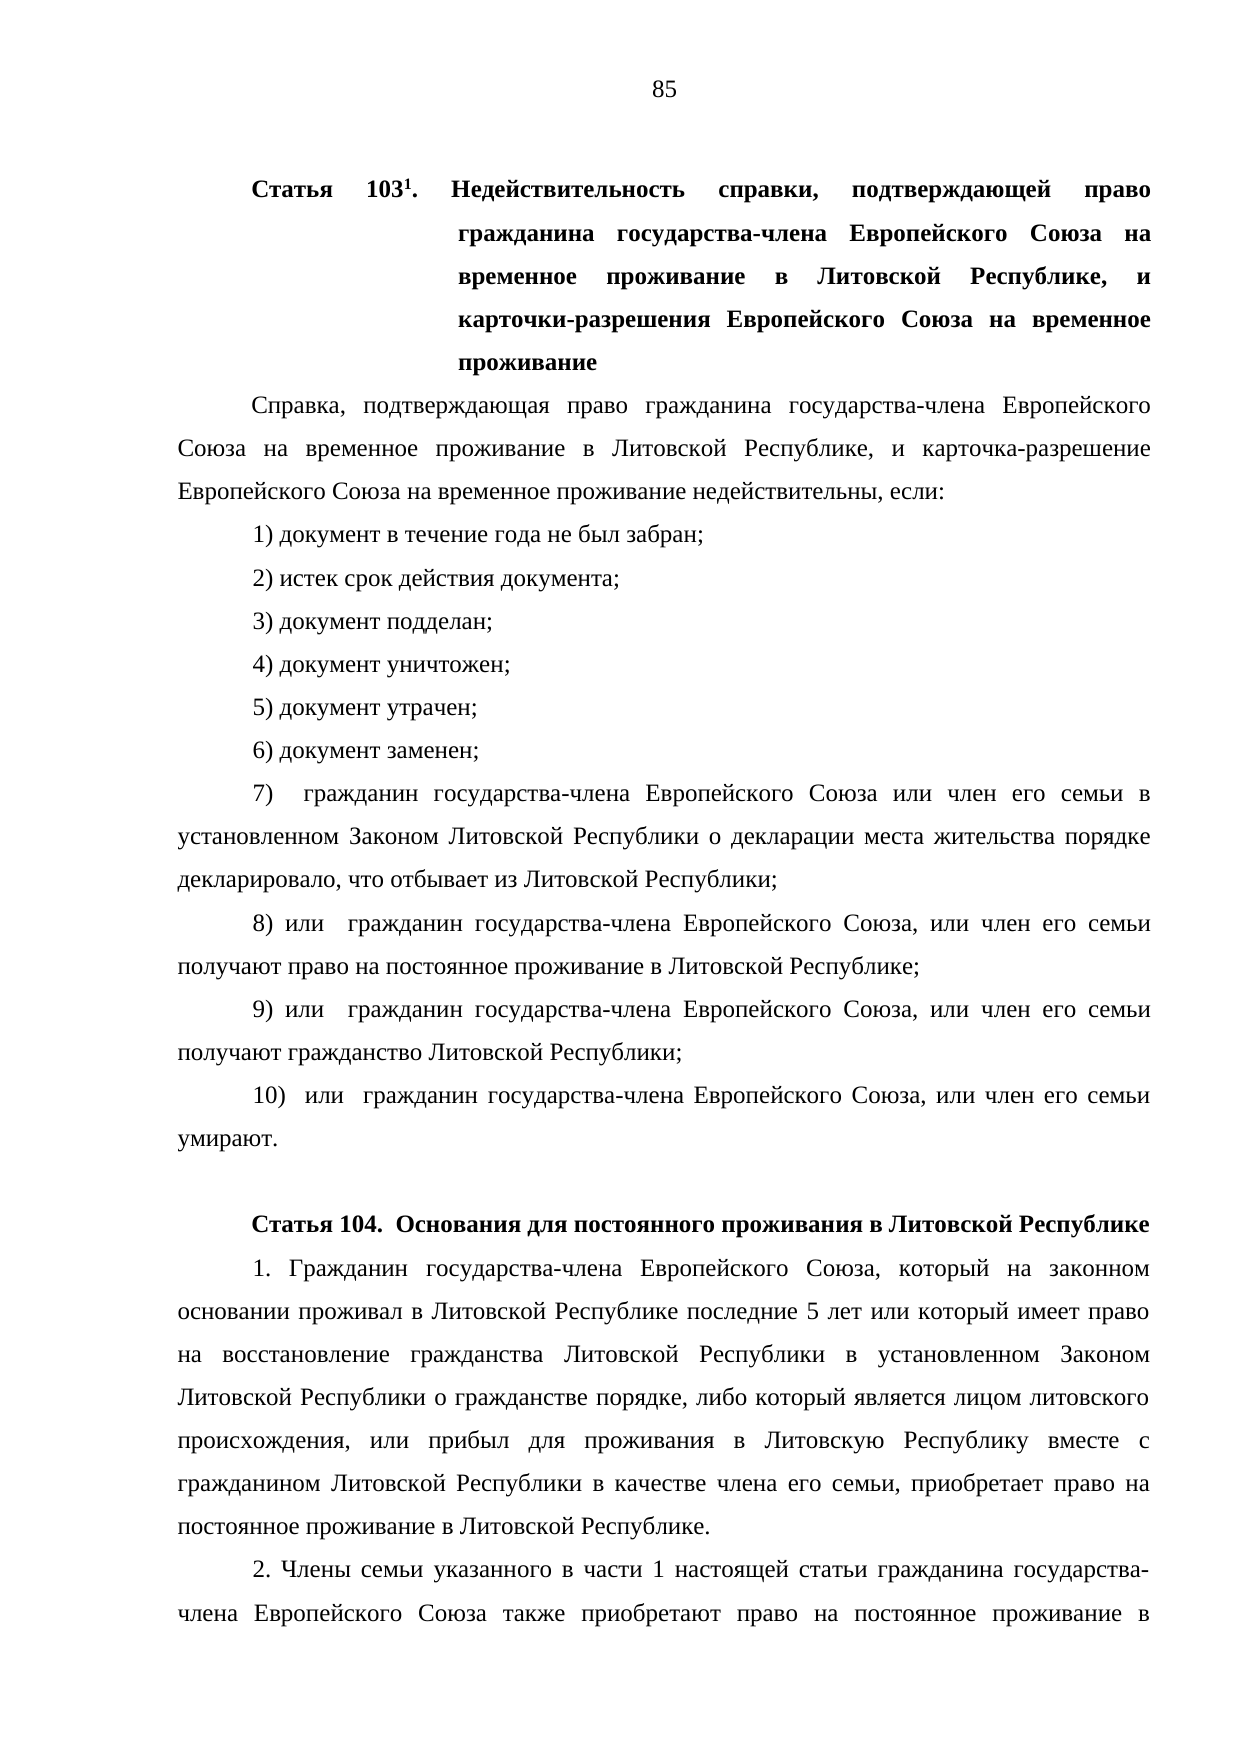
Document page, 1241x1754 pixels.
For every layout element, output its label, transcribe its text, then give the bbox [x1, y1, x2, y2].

text 1) документ в течение года не был забран; [177, 519, 1152, 548]
text 2) истек срок действия документа; [177, 563, 1152, 591]
text 7) гражданин государства-члена Европейского Союза или член его семьи в установленном Законом Литовской Республики о декларации места жительства порядке декларировало, что отбывает из Литовской Республики; [177, 778, 1152, 893]
text 2. Члены семьи указанного в части 1 настоящей статьи гражданина государства-члена Европейского Союза также приобретают право на постоянное проживание в [177, 1554, 1151, 1626]
text Статья 104. Основания для постоянного проживания в Литовской Республике [251, 1209, 1152, 1238]
text 3) документ подделан; [177, 606, 1152, 634]
text Справка, подтверждающая право гражданина государства-члена Европейского Союза на временное проживание в Литовской Республике, и карточка-разрешение Европейского Союза на временное проживание недействительны, если: [177, 390, 1152, 505]
text 8) или гражданин государства-члена Европейского Союза, или член его семьи получают право на постоянное проживание в Литовской Республике; [177, 908, 1152, 979]
text 10) или гражданин государства-члена Европейского Союза, или член его семьи умирают. [177, 1080, 1152, 1152]
text 5) документ утрачен; [177, 692, 1152, 721]
text 1. Гражданин государства-члена Европейского Союза, который на законном основании проживал в Литовской Республике последние 5 лет или который имеет право на восстановление гражданства Литовской Республики в установленном Законом Литовской Республики о гражданстве порядке, либо который является лицом литовского происхождения, или прибыл для проживания в Литовскую Республику вместе с гражданином Литовской Республики в качестве члена его семьи, приобретает право на постоянное проживание в Литовской Республике. [177, 1253, 1151, 1540]
text Статья 1031. Недействительность справки, подтверждающей право гражданина государства-члена Европейского Союза на временное проживание в Литовской Республике, и карточки-разрешения Европейского Союза на временное проживание [251, 174, 1152, 376]
text 6) документ заменен; [177, 735, 1152, 764]
text 9) или гражданин государства-члена Европейского Союза, или член его семьи получают гражданство Литовской Республики; [177, 994, 1152, 1066]
text 4) документ уничтожен; [177, 649, 1152, 678]
